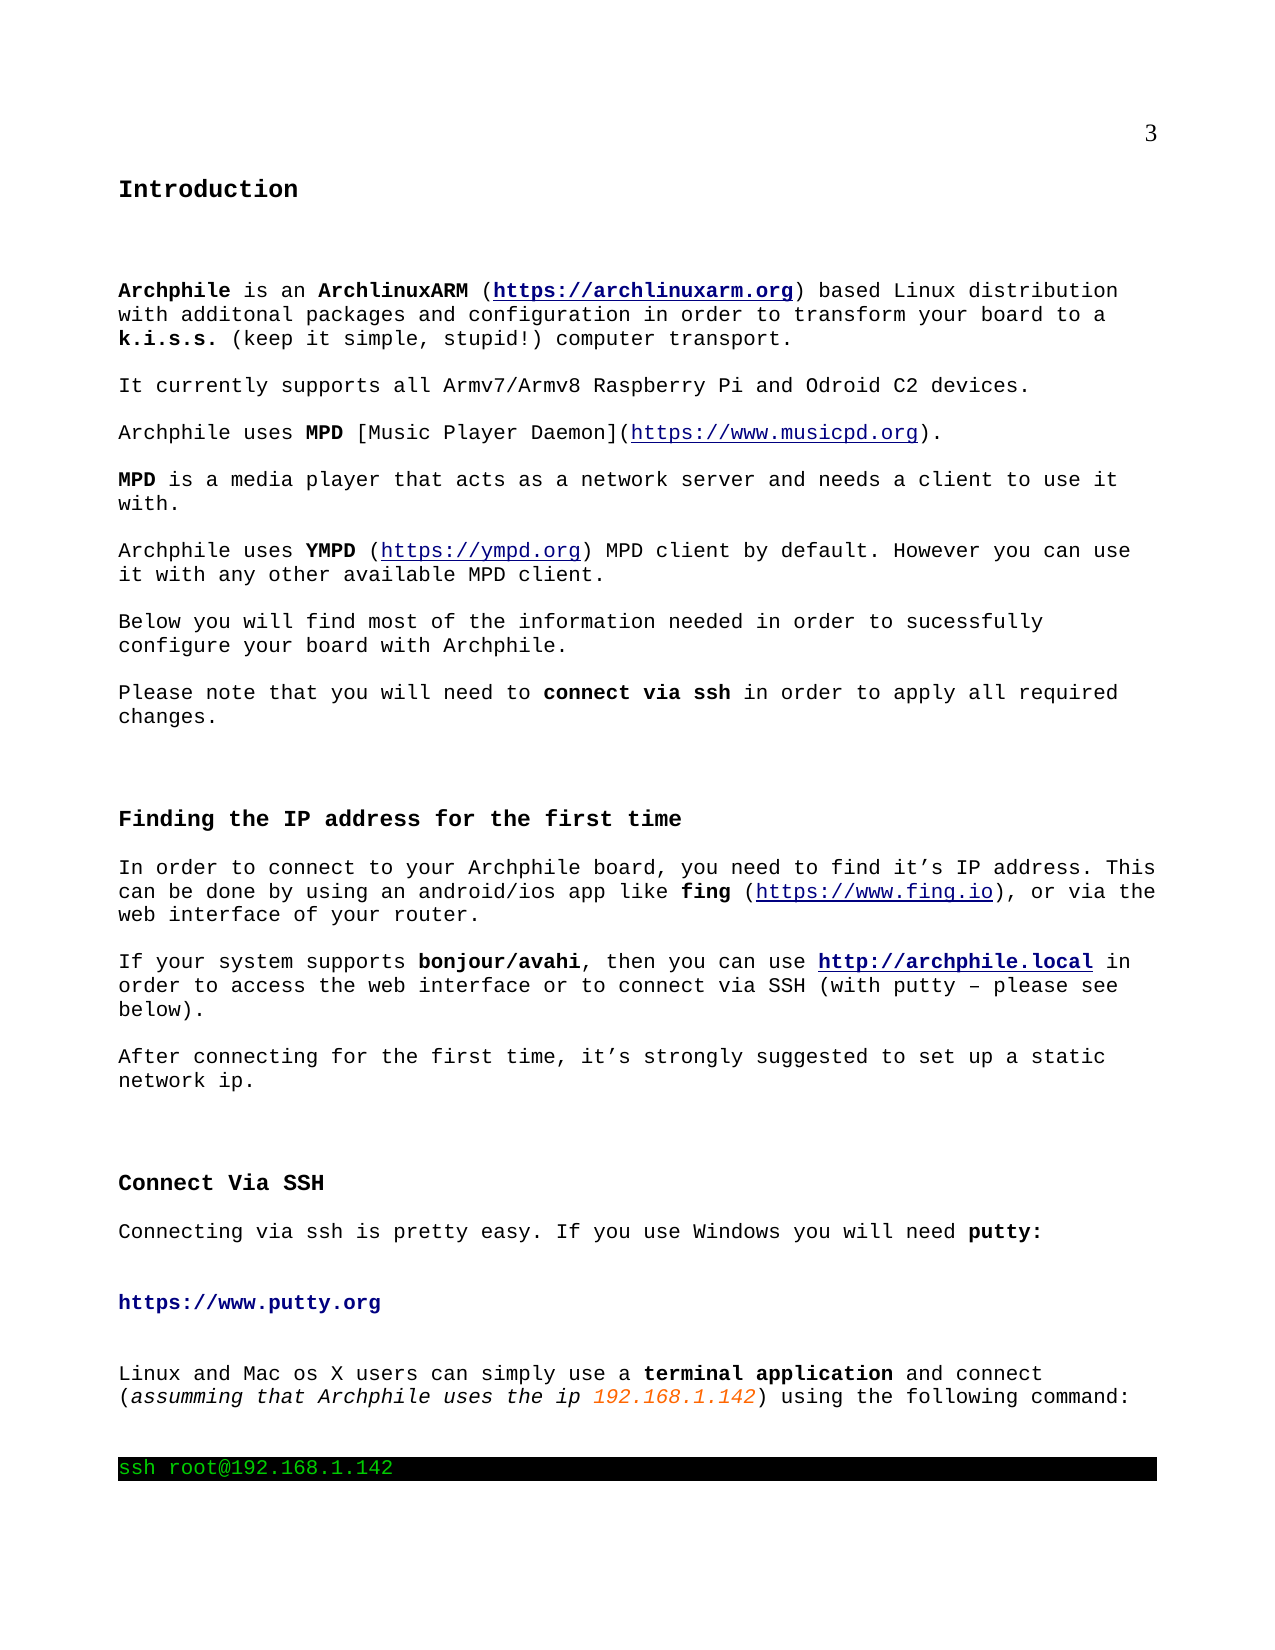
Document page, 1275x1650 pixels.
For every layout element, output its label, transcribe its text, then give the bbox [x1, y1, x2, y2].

text ssh root@192.168.1.142 [118, 1457, 1157, 1481]
text MPD is a media player that acts as a network server and needs a client to use it with. [118, 469, 1157, 517]
text Finding the IP address for the first time [118, 807, 1157, 833]
text After connecting for the first time, it’s strongly suggested to set up a static network ip. [118, 1046, 1157, 1093]
text Archphile uses MPD [Music Player Daemon](https://www.musicpd.org). [118, 422, 1157, 446]
text https://www.putty.org [118, 1292, 1157, 1315]
text Archphile uses YMPD (https://ympd.org) MPD client by default. However you can use it with any other available MPD client. [118, 540, 1157, 588]
text Please note that you will need to connect via ssh in order to apply all required changes. [118, 682, 1157, 729]
text If your system supports bonjour/avahi, then you can use http://archphile.local in order to access the web interface or to connect via SSH (with putty – please see below). [118, 952, 1157, 1022]
text Below you will find most of the information needed in order to sucessfully configure your board with Archphile. [118, 611, 1157, 659]
text Introduction [118, 176, 1157, 205]
text Archphile is an ArchlinuxARM (https://archlinuxarm.org) based Linux distribution with additonal packages and configuration in order to transform your board to a k.i.s.s. (keep it simple, stupid!) computer transport. [118, 280, 1157, 351]
text Connect Via SSH [118, 1171, 1157, 1197]
text In order to connect to your Archphile board, you need to find it’s IP address. This can be done by using an android/ios app like fing (https://www.fing.io), or via the web interface of your router. [118, 857, 1157, 928]
text It currently supports all Armv7/Armv8 Raspberry Pi and Odroid C2 devices. [118, 375, 1157, 398]
text Linux and Mac os X users can simply use a terminal application and connect (assumming that Archphile uses the ip 192.168.1.142) using the following command: [118, 1363, 1157, 1410]
text Connecting via ssh is pretty easy. If you use Windows you will need putty: [118, 1221, 1157, 1244]
